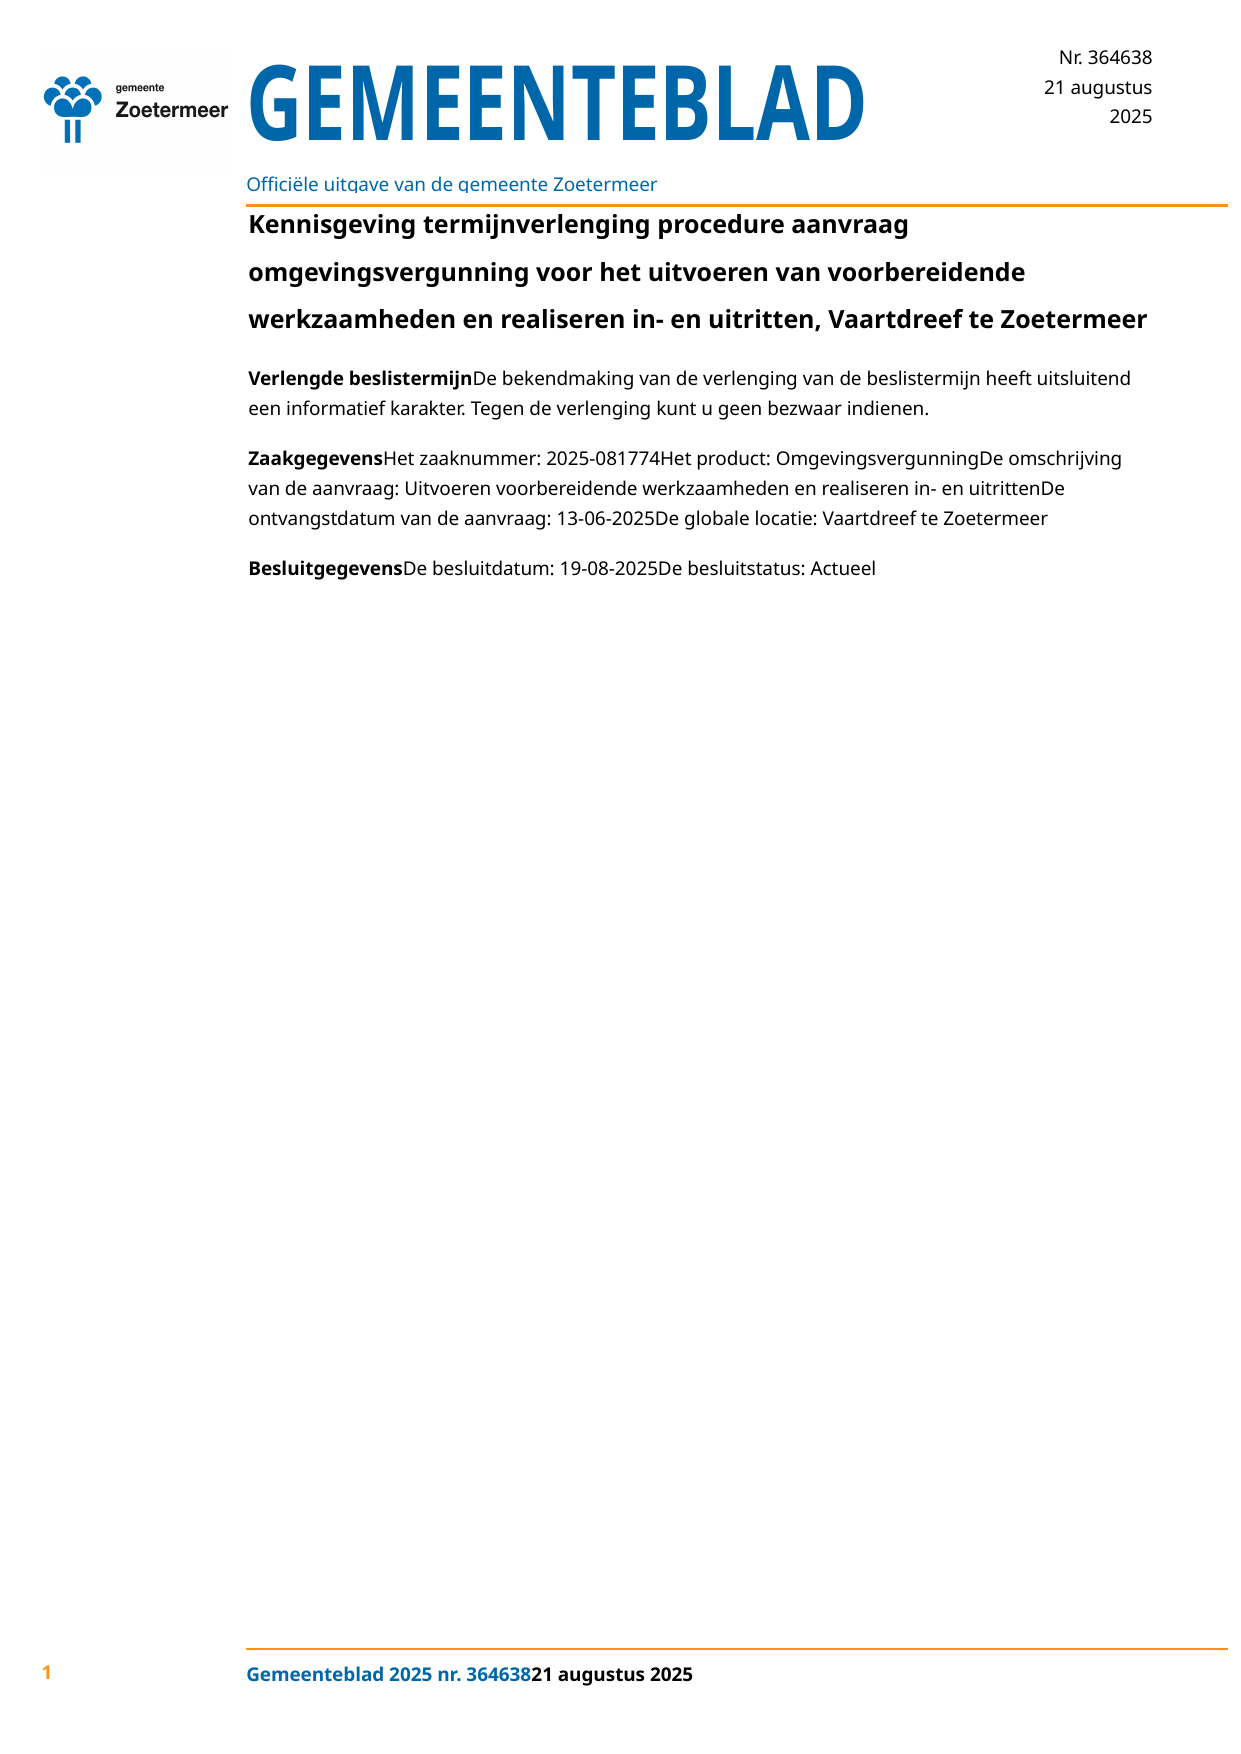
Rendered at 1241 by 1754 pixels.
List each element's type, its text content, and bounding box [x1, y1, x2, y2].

text Verlengde beslistermijnDe bekendmaking van de verlenging van de beslistermijn heeft uitsluitend een informatief karakter. Tegen de verlenging kunt u geen bezwaar indienen. [248, 366, 1152, 421]
text BesluitgegevensDe besluitdatum: 19-08-2025De besluitstatus: Actueel [248, 555, 1152, 581]
text ZaakgegevensHet zaaknummer: 2025-081774Het product: OmgevingsvergunningDe omschrijving van de aanvraag: Uitvoeren voorbereidende werkzaamheden en realiseren in- en uitrittenDe ontvangstdatum van de aanvraag: 13-06-2025De globale locatie: Vaartdreef te Zoetermeer [248, 446, 1152, 530]
text Kennisgeving termijnverlenging procedure aanvraag omgevingsvergunning voor het uitvoeren van voorbereidende werkzaamheden en realiseren in- en uitritten, Vaartdreef te Zoetermeer [248, 207, 1152, 336]
picture [41, 47, 231, 172]
